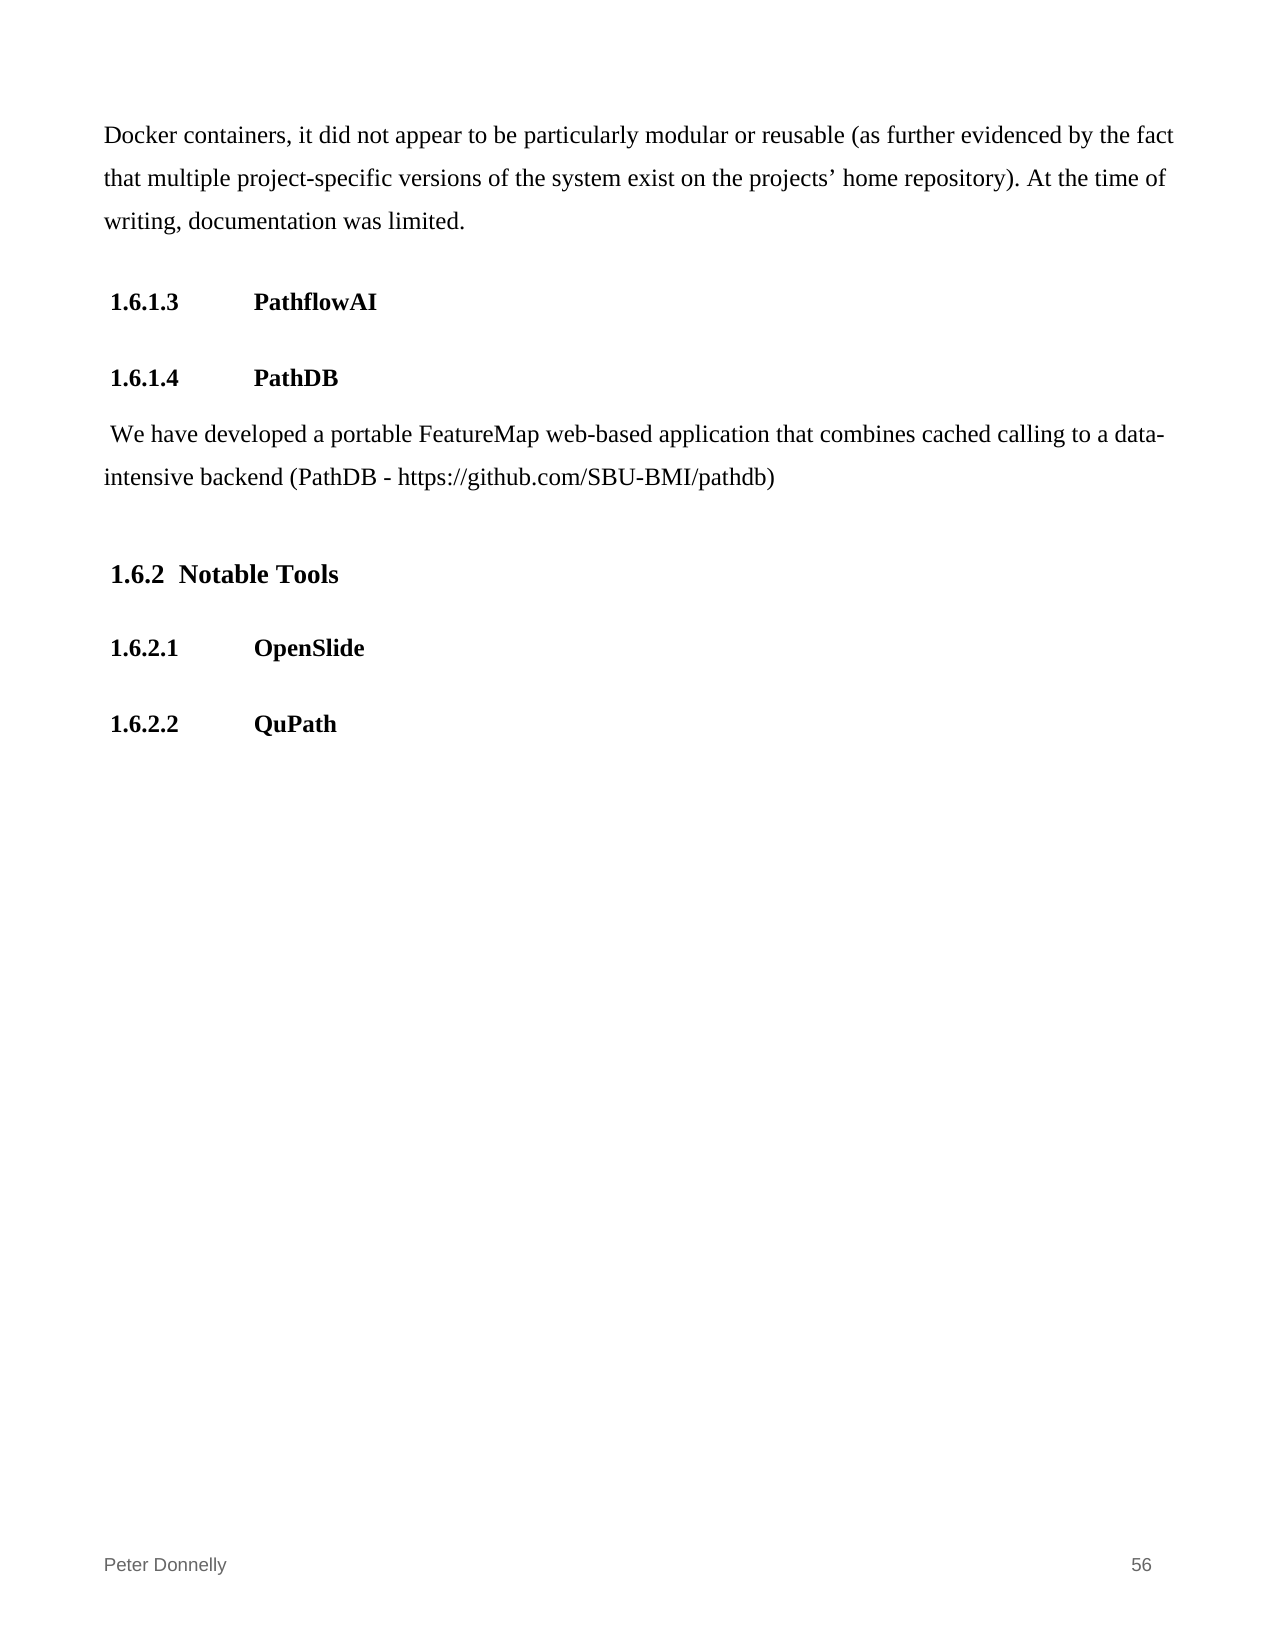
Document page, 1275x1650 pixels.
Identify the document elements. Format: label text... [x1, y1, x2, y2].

text We have developed a portable FeatureMap web-based application that combines cached calling to a data-intensive backend (PathDB - https://github.com/SBU-BMI/pathdb) [103, 419, 1181, 491]
subtitle QuPath [103, 709, 1181, 738]
subtitle OpenSlide [103, 633, 1181, 662]
text Docker containers, it did not appear to be particularly modular or reusable (as further evidenced by the fact that multiple project-specific versions of the system exist on the projects’ home repository). At the time of writing, documentation was limited. [103, 120, 1181, 235]
subtitle Notable Tools [103, 558, 1181, 589]
subtitle PathflowAI [103, 287, 1181, 316]
subtitle PathDB [103, 363, 1181, 392]
